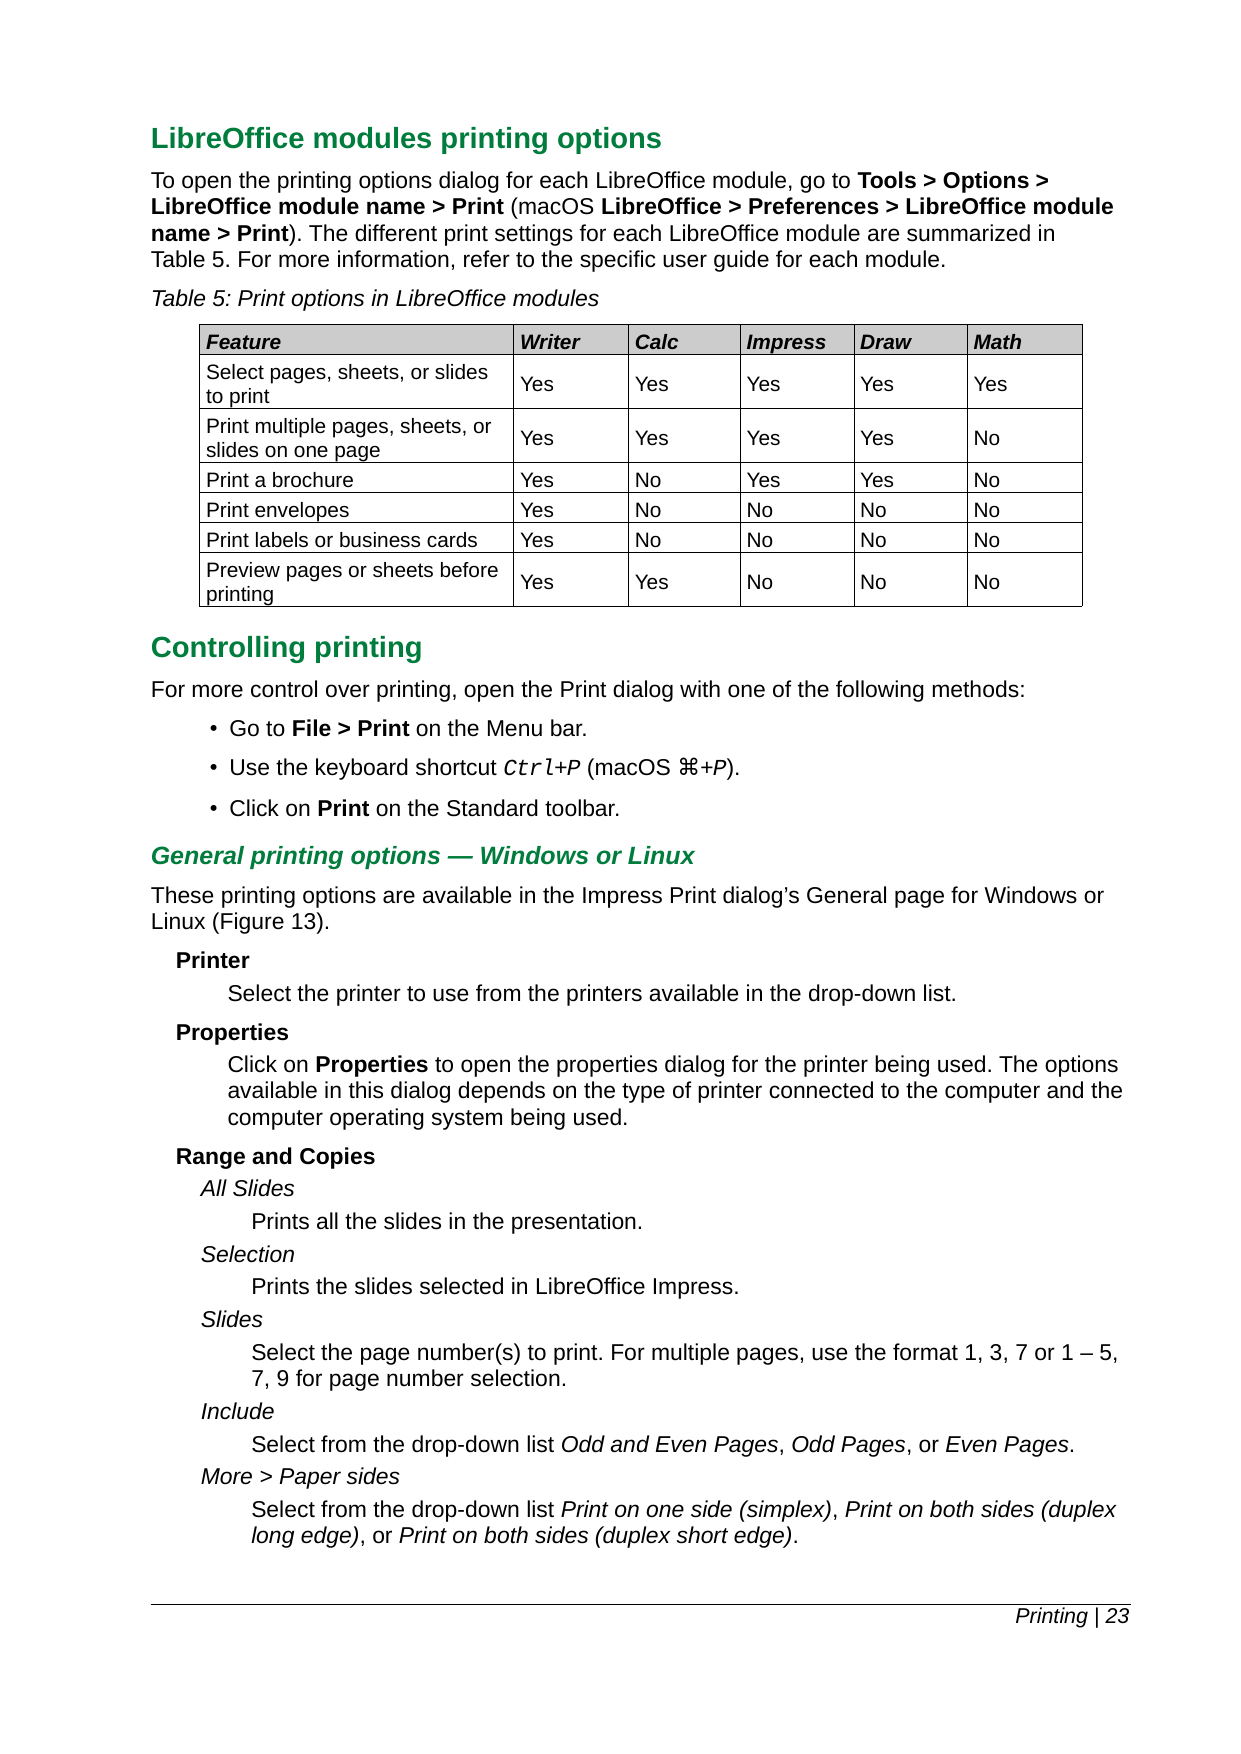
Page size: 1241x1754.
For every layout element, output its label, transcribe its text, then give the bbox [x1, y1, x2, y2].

table_cell Yes [514, 523, 628, 552]
table_header Calc [629, 325, 740, 354]
table_cell No [968, 523, 1082, 552]
text Table 5: Print options in LibreOffice modules [151, 285, 1131, 311]
table_cell Yes [968, 355, 1082, 408]
list These printing options are available in the Impress Print dialog’s General page for Windows or Linux (Figure 13). [151, 882, 1131, 934]
table_cell Yes [514, 553, 628, 606]
table_cell Yes [514, 409, 628, 462]
table_cell Yes [514, 493, 628, 522]
text To open the printing options dialog for each LibreOffice module, go to Tools > Options > LibreOffice module name > Print (macOS LibreOffice > Preferences > LibreOffice module name > Print). The different print settings for each LibreOffice module are summarized in Table 5. For more information, refer to the specific user guide for each module. [151, 167, 1131, 272]
text Prints the slides selected in LibreOffice Impress. [251, 1273, 1131, 1300]
table_cell No [855, 493, 967, 522]
text Click on Properties to open the properties dialog for the printer being used. The options available in this dialog depends on the type of printer connected to the computer and the computer operating system being used. [227, 1051, 1131, 1130]
table_cell No [855, 553, 967, 606]
text Printer [176, 947, 1131, 973]
table_header Feature [200, 325, 513, 354]
text Selection [201, 1241, 1131, 1267]
list Go to File > Print on the Menu bar. [209, 715, 1131, 742]
text Prints all the slides in the presentation. [251, 1208, 1131, 1234]
table_cell Yes [855, 355, 967, 408]
table_cell Yes [629, 355, 740, 408]
table_cell No [629, 523, 740, 552]
table_cell No [968, 553, 1082, 606]
table_cell Yes [741, 409, 854, 462]
table_cell Yes [629, 409, 740, 462]
table_cell Print labels or business cards [200, 523, 513, 552]
text Select from the drop-down list Odd and Even Pages, Odd Pages, or Even Pages. [251, 1431, 1131, 1457]
table_cell Yes [514, 355, 628, 408]
text More > Paper sides [201, 1463, 1131, 1490]
table_cell Print multiple pages, sheets, or slides on one page [200, 409, 513, 462]
text Range and Copies [176, 1143, 1131, 1169]
subtitle General printing options — Windows or Linux [151, 841, 1131, 869]
table_cell Yes [741, 463, 854, 492]
table_header Impress [741, 325, 854, 354]
text Select from the drop-down list Print on one side (simplex), Print on both sides (duplex long edge), or Print on both sides (duplex short edge). [251, 1496, 1131, 1549]
text All Slides [201, 1175, 1131, 1202]
table_cell Preview pages or sheets before printing [200, 553, 513, 606]
subtitle Controlling printing [151, 630, 1131, 664]
list For more control over printing, open the Print dialog with one of the following methods: [151, 676, 1131, 703]
table_cell No [741, 523, 854, 552]
table_header Draw [855, 325, 967, 354]
text Slides [201, 1306, 1131, 1332]
table_cell Print a brochure [200, 463, 513, 492]
list Click on Print on the Standard toolbar. [209, 795, 1131, 821]
table_cell Yes [855, 463, 967, 492]
table_cell Yes [514, 463, 628, 492]
table_cell No [629, 493, 740, 522]
table_cell No [968, 493, 1082, 522]
text Select the page number(s) to print. For multiple pages, use the format 1, 3, 7 or 1 – 5, 7, 9 for page number selection. [251, 1339, 1131, 1391]
table_cell No [855, 523, 967, 552]
table_cell No [741, 493, 854, 522]
text Select the printer to use from the printers available in the drop-down list. [227, 980, 1131, 1006]
table_cell No [741, 553, 854, 606]
table_cell No [968, 463, 1082, 492]
subtitle LibreOffice modules printing options [151, 121, 1131, 154]
table_header Math [968, 325, 1082, 354]
table_cell Yes [741, 355, 854, 408]
text Properties [176, 1018, 1131, 1045]
table_header Writer [514, 325, 628, 354]
table_cell Yes [629, 553, 740, 606]
table_cell Select pages, sheets, or slides to print [200, 355, 513, 408]
table_cell No [629, 463, 740, 492]
table_cell Yes [855, 409, 967, 462]
text Include [201, 1398, 1131, 1424]
list Use the keyboard shortcut Ctrl+P (macOS ⌘+P). [209, 754, 1131, 782]
table_cell No [968, 409, 1082, 462]
table_cell Print envelopes [200, 493, 513, 522]
